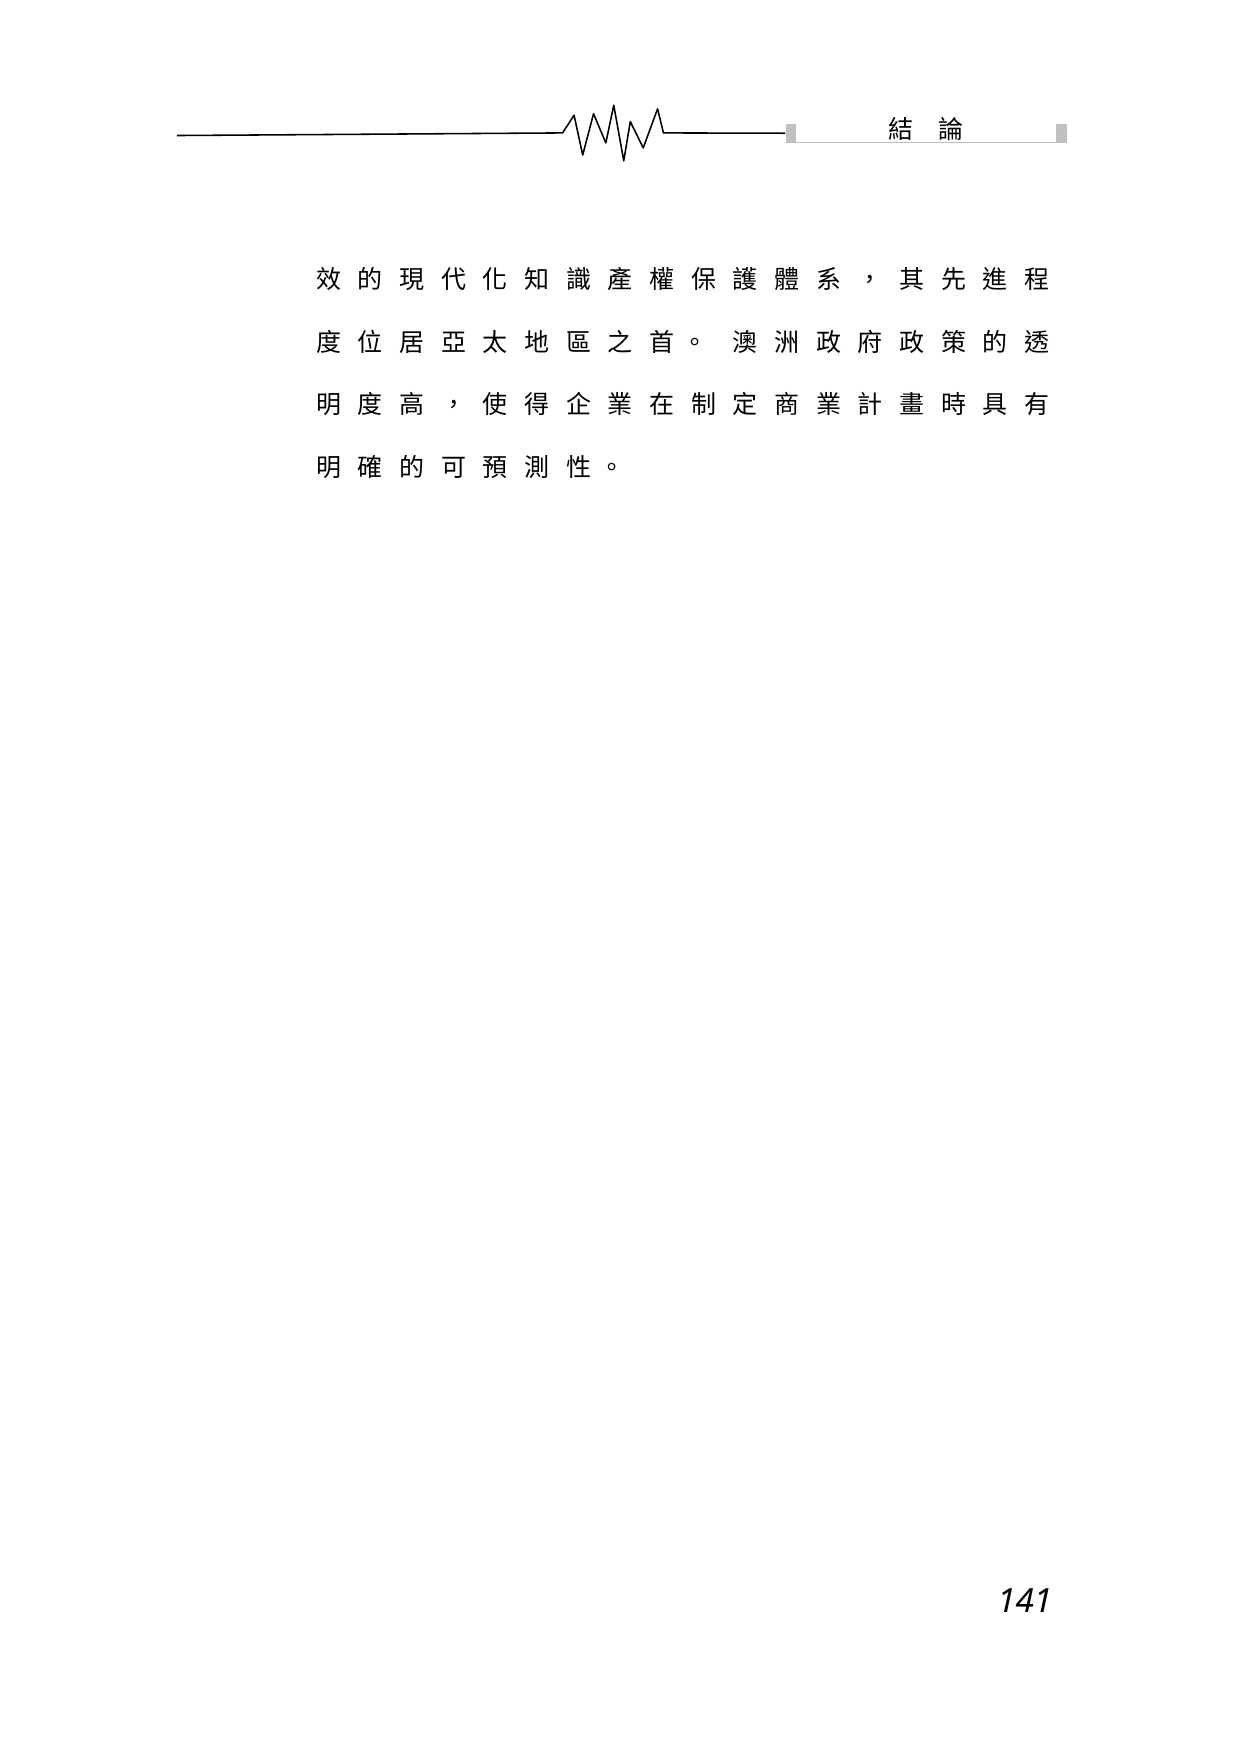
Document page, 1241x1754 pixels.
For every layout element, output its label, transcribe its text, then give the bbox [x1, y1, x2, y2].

text 效的現代化知識產權保護體系，其先進程度位居亞太地區之首。澳洲政府政策的透明度高，使得企業在制定商業計畫時具有明確的可預測性。 [281, 236, 1058, 486]
